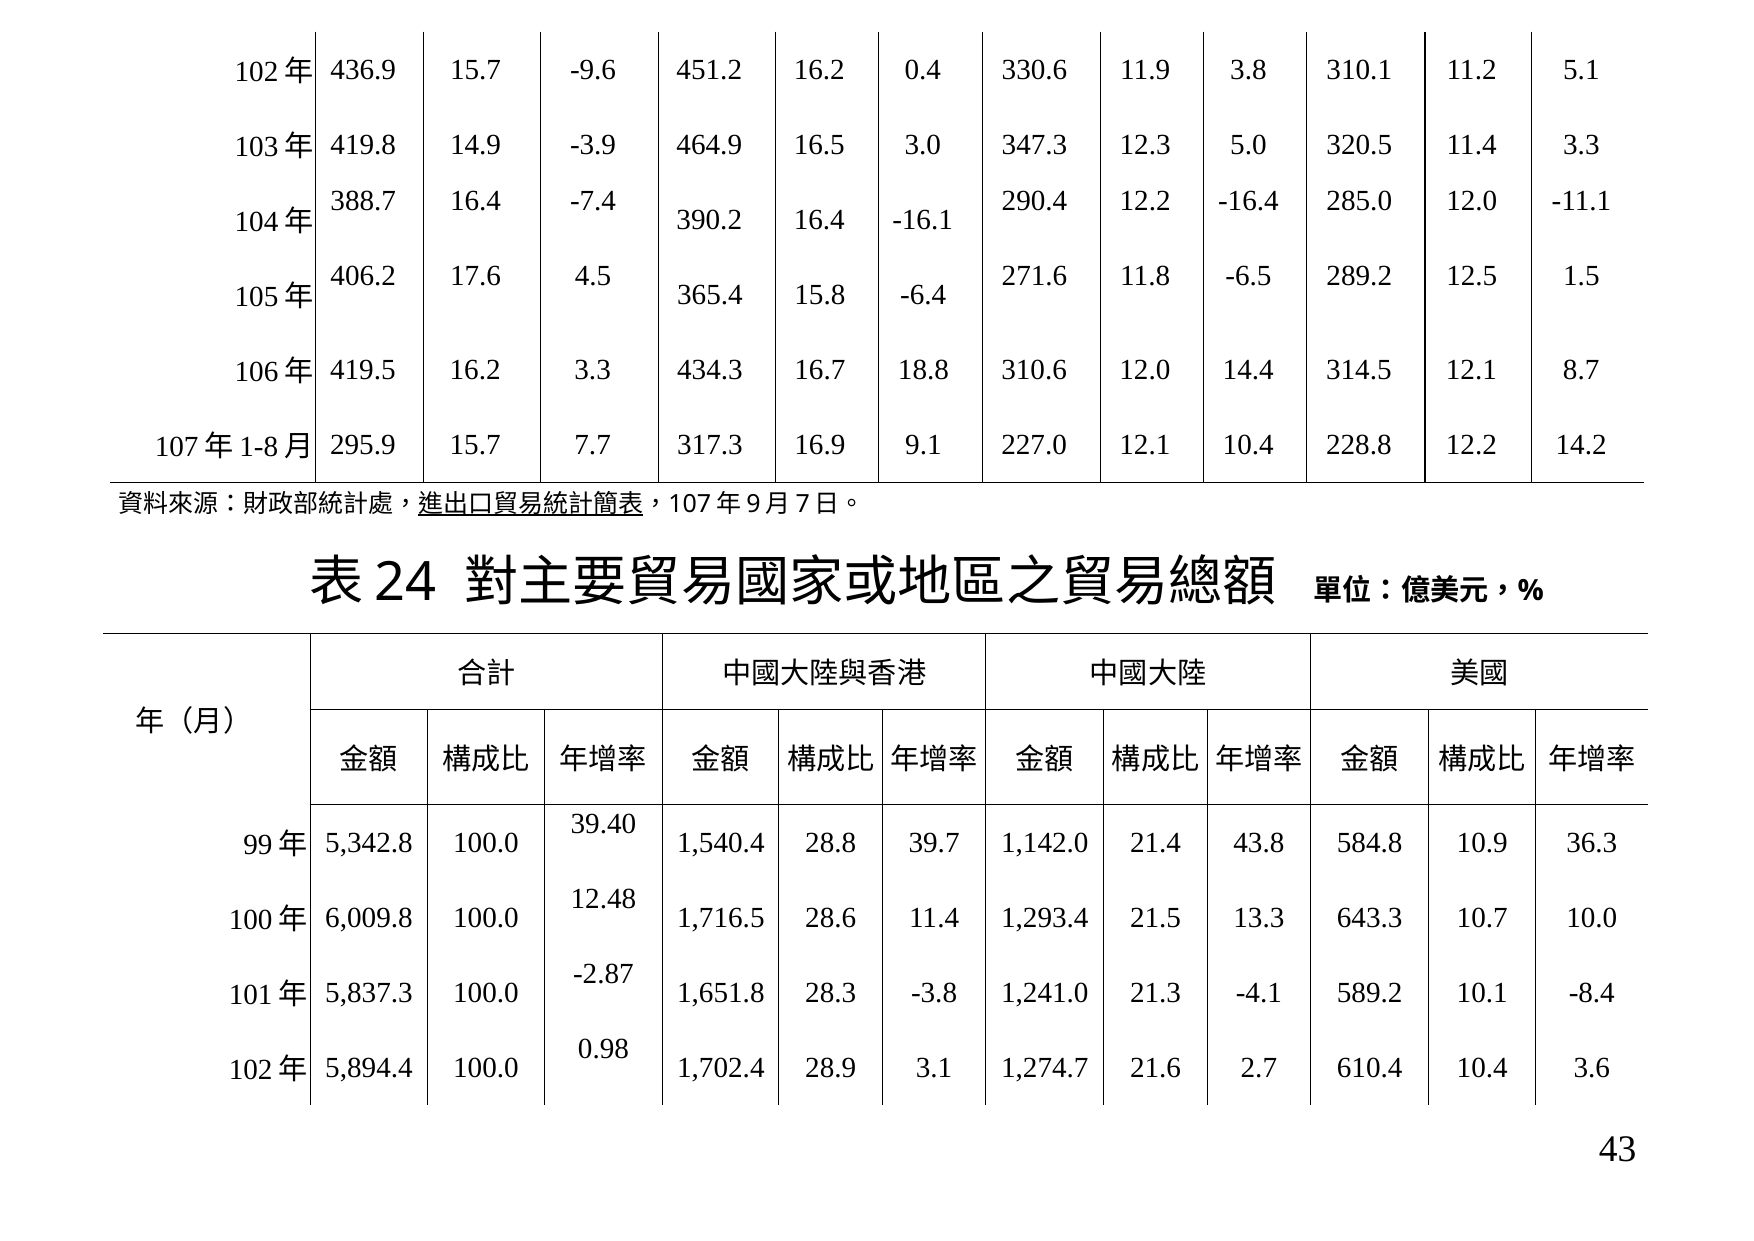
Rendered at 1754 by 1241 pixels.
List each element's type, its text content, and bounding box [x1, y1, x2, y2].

table_cell 3.8 [1204, 32, 1306, 107]
table_cell 285.0 [1307, 182, 1424, 257]
table_cell 9.1 [879, 407, 982, 482]
table_cell 金額 [663, 710, 778, 803]
table_cell 365.4 [659, 257, 775, 332]
table_cell -3.9 [541, 107, 658, 182]
table_cell 434.3 [659, 332, 775, 407]
table_cell 12.48 [545, 880, 662, 954]
table_cell 7.7 [541, 407, 658, 482]
table_cell 1,293.4 [986, 880, 1103, 954]
table_cell 16.4 [424, 182, 540, 257]
table_cell -9.6 [541, 32, 658, 107]
table_cell 10.4 [1204, 407, 1306, 482]
table_cell 11.9 [1101, 32, 1203, 107]
table_cell 1,142.0 [986, 805, 1103, 879]
table_cell 28.6 [779, 880, 882, 954]
table_cell 12.1 [1101, 407, 1203, 482]
table_cell 390.2 [659, 182, 775, 257]
table_cell 年增率 [1536, 710, 1648, 803]
table_cell 年增率 [545, 710, 662, 803]
table_cell 11.8 [1101, 257, 1203, 332]
table_cell 100年 [103, 880, 310, 954]
table_cell 14.9 [424, 107, 540, 182]
table_cell 317.3 [659, 407, 775, 482]
table_cell 21.4 [1104, 805, 1207, 879]
table_cell 589.2 [1311, 955, 1428, 1029]
table_cell 419.8 [316, 107, 423, 182]
table_cell 0.98 [545, 1030, 662, 1104]
table_cell 643.3 [1311, 880, 1428, 954]
table_cell 12.2 [1101, 182, 1203, 257]
table_cell 1,702.4 [663, 1030, 778, 1104]
table_cell 228.8 [1307, 407, 1424, 482]
table_header 年（月） [103, 634, 310, 803]
table_cell 15.8 [776, 257, 878, 332]
table_cell 構成比 [1104, 710, 1207, 803]
table_cell 金額 [311, 710, 427, 803]
subtitle 表24 對主要貿易國家或地區之貿易總額 單位：億美元，% [118, 520, 1636, 633]
table_cell 310.1 [1307, 32, 1424, 107]
table_header 美國 [1311, 634, 1648, 709]
table_cell 1,651.8 [663, 955, 778, 1029]
table_cell 11.2 [1426, 32, 1531, 107]
table_cell 320.5 [1307, 107, 1424, 182]
table_cell 36.3 [1536, 805, 1648, 879]
table_cell 15.7 [424, 32, 540, 107]
table_cell -4.1 [1208, 955, 1310, 1029]
table_cell 406.2 [316, 257, 423, 332]
table_cell 13.3 [1208, 880, 1310, 954]
table_cell -2.87 [545, 955, 662, 1029]
table_cell 347.3 [983, 107, 1100, 182]
table_cell 610.4 [1311, 1030, 1428, 1104]
table_cell 43.8 [1208, 805, 1310, 879]
table_cell 1,540.4 [663, 805, 778, 879]
table_cell 構成比 [1429, 710, 1535, 803]
table_cell 100.0 [428, 955, 544, 1029]
table_cell 39.7 [883, 805, 985, 879]
table_cell 100.0 [428, 805, 544, 879]
table_cell 16.7 [776, 332, 878, 407]
table_cell -3.8 [883, 955, 985, 1029]
table_cell 3.3 [1532, 107, 1644, 182]
table_cell -16.4 [1204, 182, 1306, 257]
table_cell 10.7 [1429, 880, 1535, 954]
table_cell 1,274.7 [986, 1030, 1103, 1104]
table_cell 2.7 [1208, 1030, 1310, 1104]
table_cell 102年 [110, 32, 315, 107]
table_cell 12.5 [1426, 257, 1531, 332]
table_cell 21.3 [1104, 955, 1207, 1029]
text 資料來源：財政部統計處，進出口貿易統計簡表，107年9月7日。 [118, 483, 1636, 520]
table_cell 105年 [110, 257, 315, 332]
table_cell 10.1 [1429, 955, 1535, 1029]
table_cell 12.1 [1426, 332, 1531, 407]
table_cell 10.4 [1429, 1030, 1535, 1104]
table_cell -6.5 [1204, 257, 1306, 332]
table_cell 103年 [110, 107, 315, 182]
table_cell 28.3 [779, 955, 882, 1029]
table_cell 451.2 [659, 32, 775, 107]
table_cell 年增率 [883, 710, 985, 803]
table_cell -11.1 [1532, 182, 1644, 257]
table_cell 3.3 [541, 332, 658, 407]
table_cell -7.4 [541, 182, 658, 257]
table_cell 14.4 [1204, 332, 1306, 407]
table_cell 102年 [103, 1030, 310, 1104]
table_cell 16.2 [776, 32, 878, 107]
table_cell 18.8 [879, 332, 982, 407]
table_cell -8.4 [1536, 955, 1648, 1029]
table_cell 388.7 [316, 182, 423, 257]
table_cell 11.4 [1426, 107, 1531, 182]
table_cell 295.9 [316, 407, 423, 482]
table_cell 21.5 [1104, 880, 1207, 954]
table_cell 21.6 [1104, 1030, 1207, 1104]
table_cell -16.1 [879, 182, 982, 257]
table_cell 1,716.5 [663, 880, 778, 954]
table_cell 330.6 [983, 32, 1100, 107]
table_cell 99年 [103, 804, 310, 879]
table_cell 290.4 [983, 182, 1100, 257]
table_cell 12.0 [1101, 332, 1203, 407]
table_cell 金額 [1311, 710, 1428, 803]
table_cell 10.9 [1429, 805, 1535, 879]
table_cell 17.6 [424, 257, 540, 332]
table_cell 100.0 [428, 1030, 544, 1104]
table_cell 構成比 [779, 710, 882, 803]
table_cell 16.2 [424, 332, 540, 407]
table_cell 8.7 [1532, 332, 1644, 407]
table_cell 5.1 [1532, 32, 1644, 107]
table_cell 104年 [110, 182, 315, 257]
table_header 中國大陸 [986, 634, 1310, 709]
table_cell 5,894.4 [311, 1030, 427, 1104]
table_cell 12.0 [1426, 182, 1531, 257]
table_cell 1,241.0 [986, 955, 1103, 1029]
table_header 合計 [311, 634, 662, 709]
table_cell 106年 [110, 332, 315, 407]
table_cell 584.8 [1311, 805, 1428, 879]
table_cell 271.6 [983, 257, 1100, 332]
table_cell 16.4 [776, 182, 878, 257]
table_cell 28.8 [779, 805, 882, 879]
table_cell 12.3 [1101, 107, 1203, 182]
table_cell 227.0 [983, 407, 1100, 482]
table_cell 5,837.3 [311, 955, 427, 1029]
table_cell 5.0 [1204, 107, 1306, 182]
table_cell 構成比 [428, 710, 544, 803]
table_cell 16.9 [776, 407, 878, 482]
table_cell 16.5 [776, 107, 878, 182]
table_cell 12.2 [1426, 407, 1531, 482]
table_cell 310.6 [983, 332, 1100, 407]
table_cell 3.0 [879, 107, 982, 182]
table_cell 101年 [103, 955, 310, 1029]
table_cell 年增率 [1208, 710, 1310, 803]
table_cell 39.40 [545, 805, 662, 879]
table_cell 10.0 [1536, 880, 1648, 954]
table_cell 15.7 [424, 407, 540, 482]
table_cell 436.9 [316, 32, 423, 107]
table_cell 419.5 [316, 332, 423, 407]
table_cell 5,342.8 [311, 805, 427, 879]
table_cell 0.4 [879, 32, 982, 107]
table_cell 289.2 [1307, 257, 1424, 332]
table_cell -6.4 [879, 257, 982, 332]
table_header 中國大陸與香港 [663, 634, 985, 709]
table_cell 3.6 [1536, 1030, 1648, 1104]
table_cell 1.5 [1532, 257, 1644, 332]
table_cell 14.2 [1532, 407, 1644, 482]
table_cell 107年1-8月 [110, 407, 315, 482]
table_cell 6,009.8 [311, 880, 427, 954]
table_cell 金額 [986, 710, 1103, 803]
table_cell 3.1 [883, 1030, 985, 1104]
table_cell 28.9 [779, 1030, 882, 1104]
table_cell 464.9 [659, 107, 775, 182]
table_cell 4.5 [541, 257, 658, 332]
table_cell 314.5 [1307, 332, 1424, 407]
table_cell 11.4 [883, 880, 985, 954]
table_cell 100.0 [428, 880, 544, 954]
